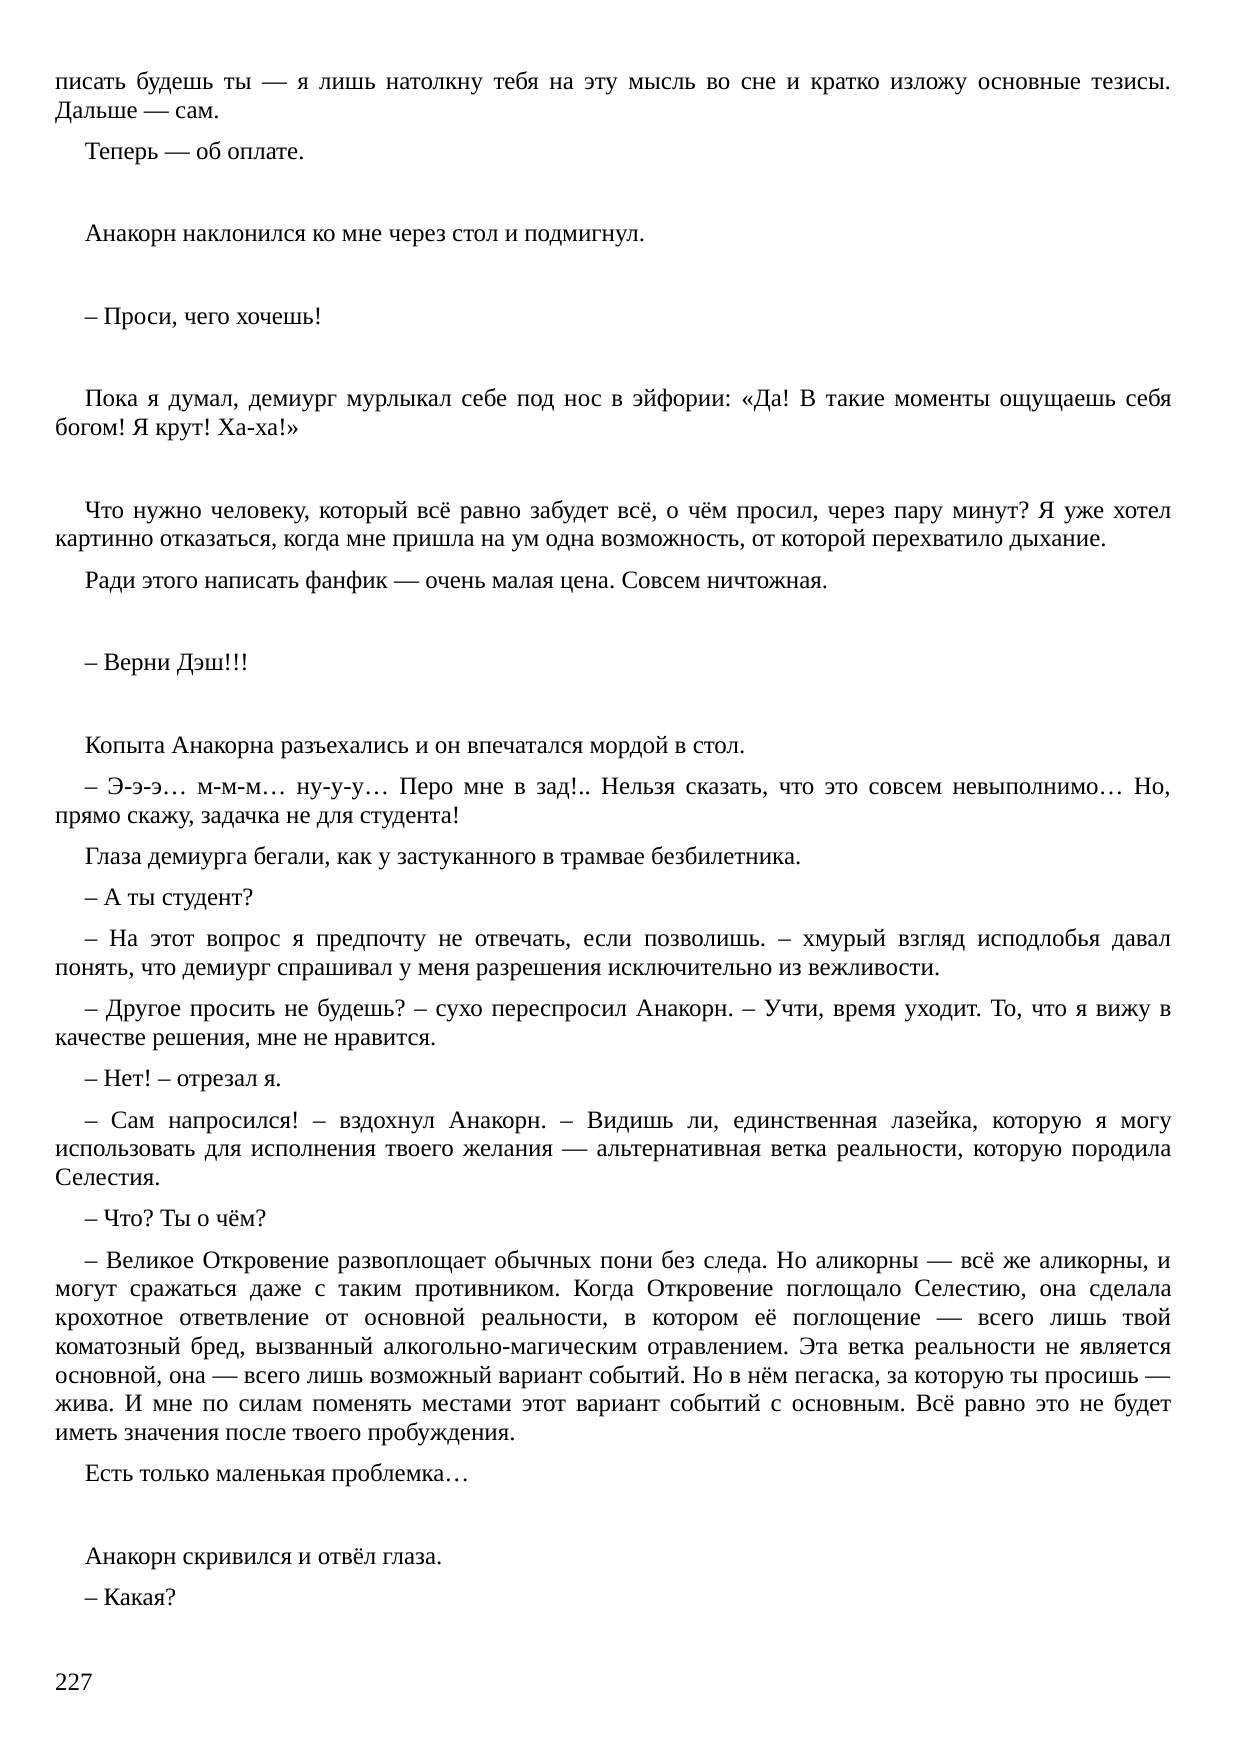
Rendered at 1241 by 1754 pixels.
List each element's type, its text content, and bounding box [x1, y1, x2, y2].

text – Что? Ты о чём? [55, 1203, 1173, 1232]
text писать будешь ты — я лишь натолкну тебя на эту мысль во сне и кратко изложу основные тезисы. Дальше — сам. [55, 66, 1173, 123]
text Анакорн наклонился ко мне через стол и подмигнул. [55, 218, 1173, 247]
text – Сам напросился! – вздохнул Анакорн. – Видишь ли, единственная лазейка, которую я могу использовать для исполнения твоего желания — альтернативная ветка реальности, которую породила Селестия. [55, 1105, 1173, 1191]
text Ради этого написать фанфик — очень малая цена. Совсем ничтожная. [55, 565, 1173, 593]
text Теперь — об оплате. [55, 136, 1173, 165]
text Глаза демиурга бегали, как у застуканного в трамвае безбилетника. [55, 841, 1173, 870]
text Есть только маленькая проблемка… [55, 1458, 1173, 1487]
text – Какая? [55, 1582, 1173, 1611]
text – Нет! – отрезал я. [55, 1063, 1173, 1092]
text – А ты студент? [55, 882, 1173, 911]
text Что нужно человеку, который всё равно забудет всё, о чём просил, через пару минут? Я уже хотел картинно отказаться, когда мне пришла на ум одна возможность, от которой перехватило дыхание. [55, 495, 1173, 552]
text – На этот вопрос я предпочту не отвечать, если позволишь. – хмурый взгляд исподлобья давал понять, что демиург спрашивал у меня разрешения исключительно из вежливости. [55, 923, 1173, 981]
text Копыта Анакорна разъехались и он впечатался мордой в стол. [55, 730, 1173, 758]
text – Проси, чего хочешь! [55, 301, 1173, 330]
text – Э-э-э… м-м-м… ну-у-у… Перо мне в зад!.. Нельзя сказать, что это совсем невыполнимо… Но, прямо скажу, задачка не для студента! [55, 771, 1173, 828]
text – Верни Дэш!!! [55, 647, 1173, 676]
text Анакорн скривился и отвёл глаза. [55, 1541, 1173, 1570]
text – Великое Откровение развоплощает обычных пони без следа. Но аликорны — всё же аликорны, и могут сражаться даже с таким противником. Когда Откровение поглощало Селестию, она сделала крохотное ответвление от основной реальности, в котором её поглощение — всего лишь твой коматозный бред, вызванный алкогольно-магическим отравлением. Эта ветка реальности не является основной, она — всего лишь возможный вариант событий. Но в нём пегаска, за которую ты просишь — жива. И мне по силам поменять местами этот вариант событий с основным. Всё равно это не будет иметь значения после твоего пробуждения. [55, 1245, 1173, 1446]
text Пока я думал, демиург мурлыкал себе под нос в эйфории: «Да! В такие моменты ощущаешь себя богом! Я крут! Ха-ха!» [55, 383, 1173, 441]
text – Другое просить не будешь? – сухо переспросил Анакорн. – Учти, время уходит. То, что я вижу в качестве решения, мне не нравится. [55, 993, 1173, 1051]
